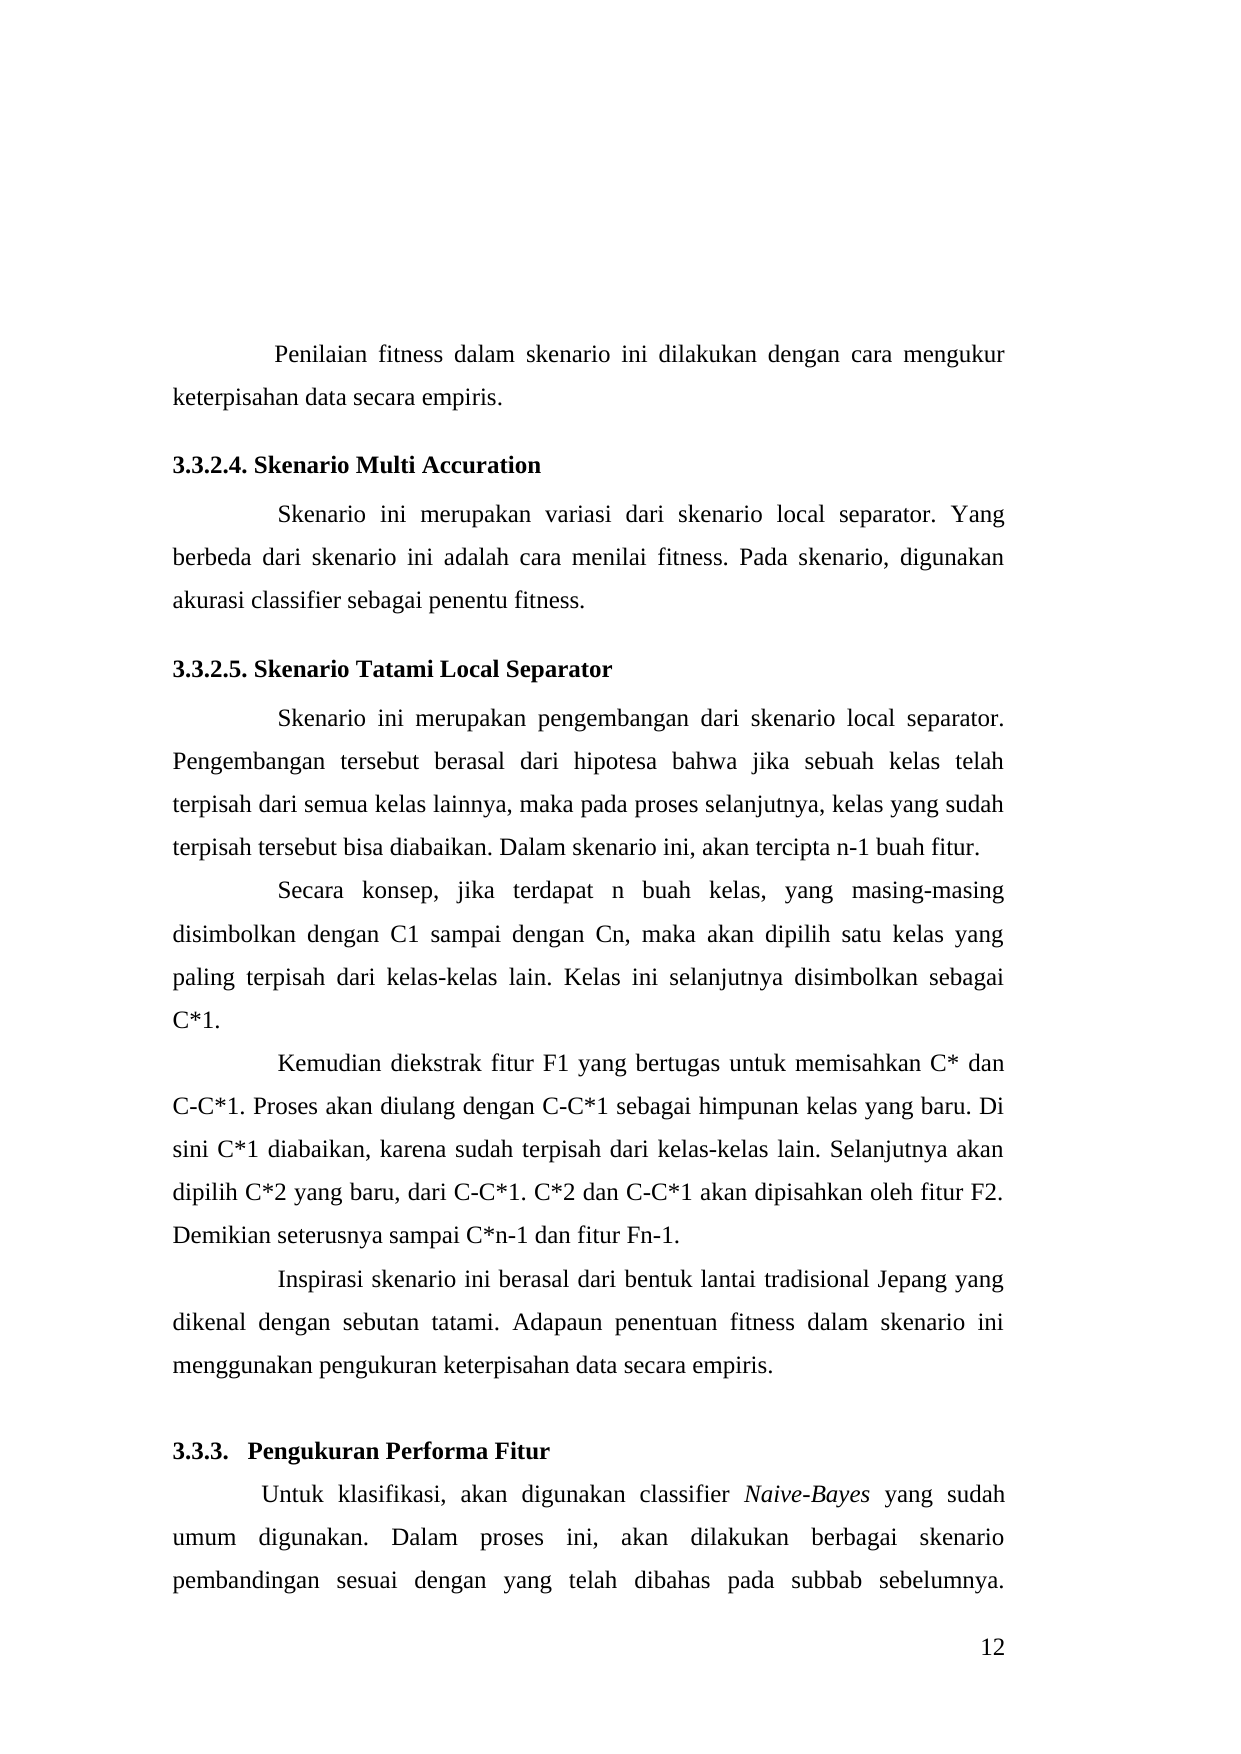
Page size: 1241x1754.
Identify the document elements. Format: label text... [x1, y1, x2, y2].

text Secara konsep, jika terdapat n buah kelas, yang masing-masing disimbolkan dengan C1 sampai dengan Cn, maka akan dipilih satu kelas yang paling terpisah dari kelas-kelas lain. Kelas ini selanjutnya disimbolkan sebagai C*1. [172, 876, 1005, 1034]
text Inspirasi skenario ini berasal dari bentuk lantai tradisional Jepang yang dikenal dengan sebutan tatami. Adapaun penentuan fitness dalam skenario ini menggunakan pengukuran keterpisahan data secara empiris. [172, 1264, 1005, 1379]
text Skenario ini merupakan variasi dari skenario local separator. Yang berbeda dari skenario ini adalah cara menilai fitness. Pada skenario, digunakan akurasi classifier sebagai penentu fitness. [172, 499, 1005, 614]
subtitle Skenario Multi Accuration [172, 450, 1005, 479]
text Kemudian diekstrak fitur F1 yang bertugas untuk memisahkan C* dan C-C*1. Proses akan diulang dengan C-C*1 sebagai himpunan kelas yang baru. Di sini C*1 diabaikan, karena sudah terpisah dari kelas-kelas lain. Selanjutnya akan dipilih C*2 yang baru, dari C-C*1. C*2 dan C-C*1 akan dipisahkan oleh fitur F2. Demikian seterusnya sampai C*n-1 dan fitur Fn-1. [172, 1048, 1005, 1249]
text Skenario ini merupakan pengembangan dari skenario local separator. Pengembangan tersebut berasal dari hipotesa bahwa jika sebuah kelas telah terpisah dari semua kelas lainnya, maka pada proses selanjutnya, kelas yang sudah terpisah tersebut bisa diabaikan. Dalam skenario ini, akan tercipta n-1 buah fitur. [172, 703, 1005, 861]
text Penilaian fitness dalam skenario ini dilakukan dengan cara mengukur keterpisahan data secara empiris. [172, 339, 1005, 411]
subtitle Pengukuran Performa Fitur [172, 1436, 1005, 1465]
subtitle Skenario Tatami Local Separator [172, 654, 1005, 682]
text Untuk klasifikasi, akan digunakan classifier Naive-Bayes yang sudah umum digunakan. Dalam proses ini, akan dilakukan berbagai skenario pembandingan sesuai dengan yang telah dibahas pada subbab sebelumnya. [172, 1479, 1005, 1594]
